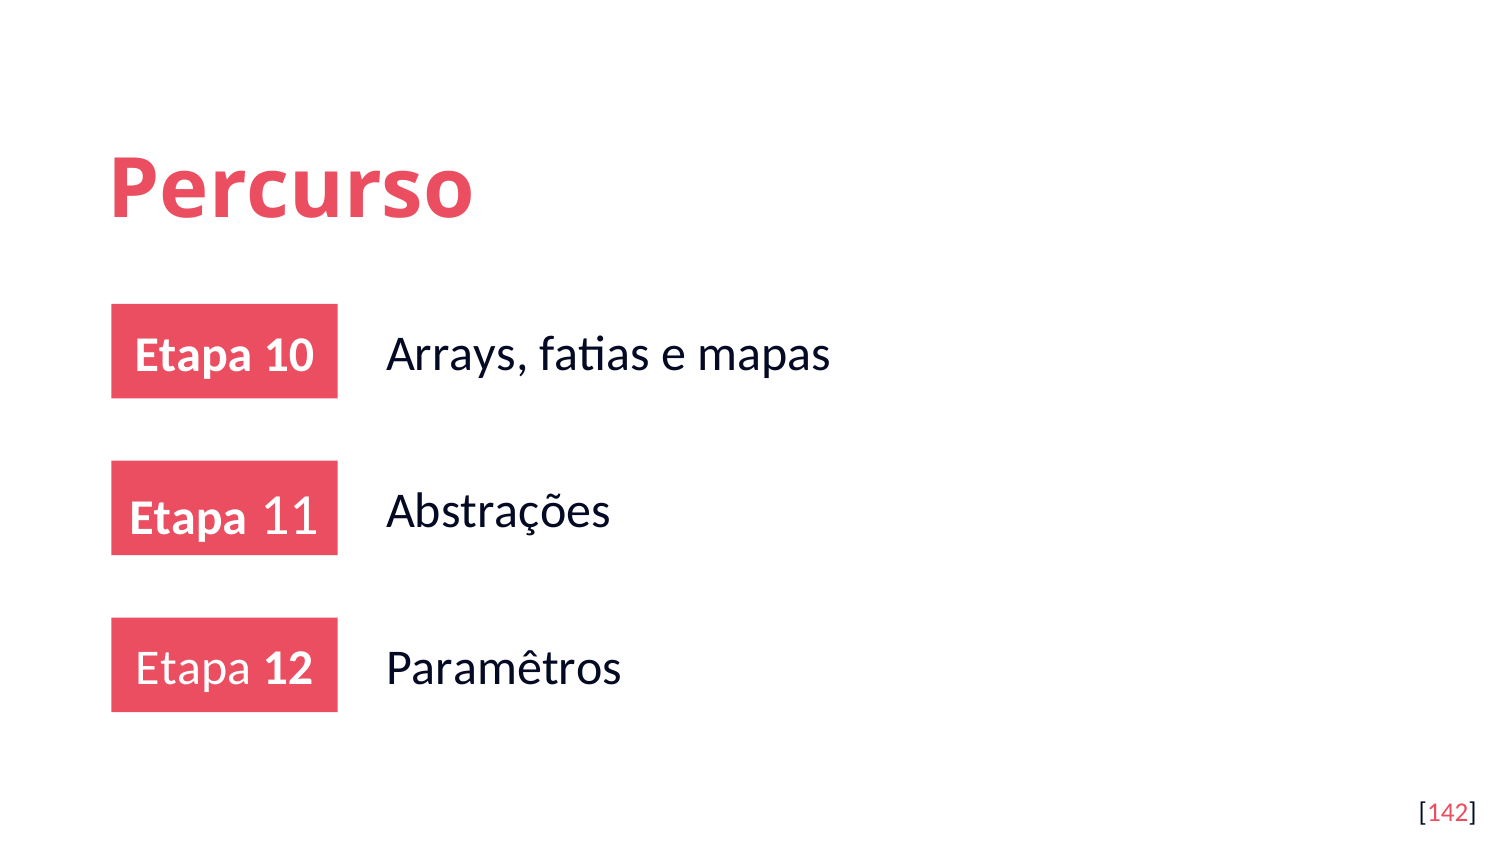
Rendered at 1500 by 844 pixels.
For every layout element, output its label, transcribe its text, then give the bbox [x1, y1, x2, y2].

text_box Percurso [92, 104, 1309, 243]
text_box Etapa 11 [111, 460, 338, 556]
text_box Etapa 10 [111, 303, 338, 399]
text_box Arrays, fatias e mapas [371, 313, 1384, 389]
text_box Paramêtros [371, 627, 1384, 703]
slide_number [142] [1403, 779, 1494, 844]
text_box Etapa 12 [111, 617, 338, 713]
text_box Abstrações [371, 470, 1384, 546]
